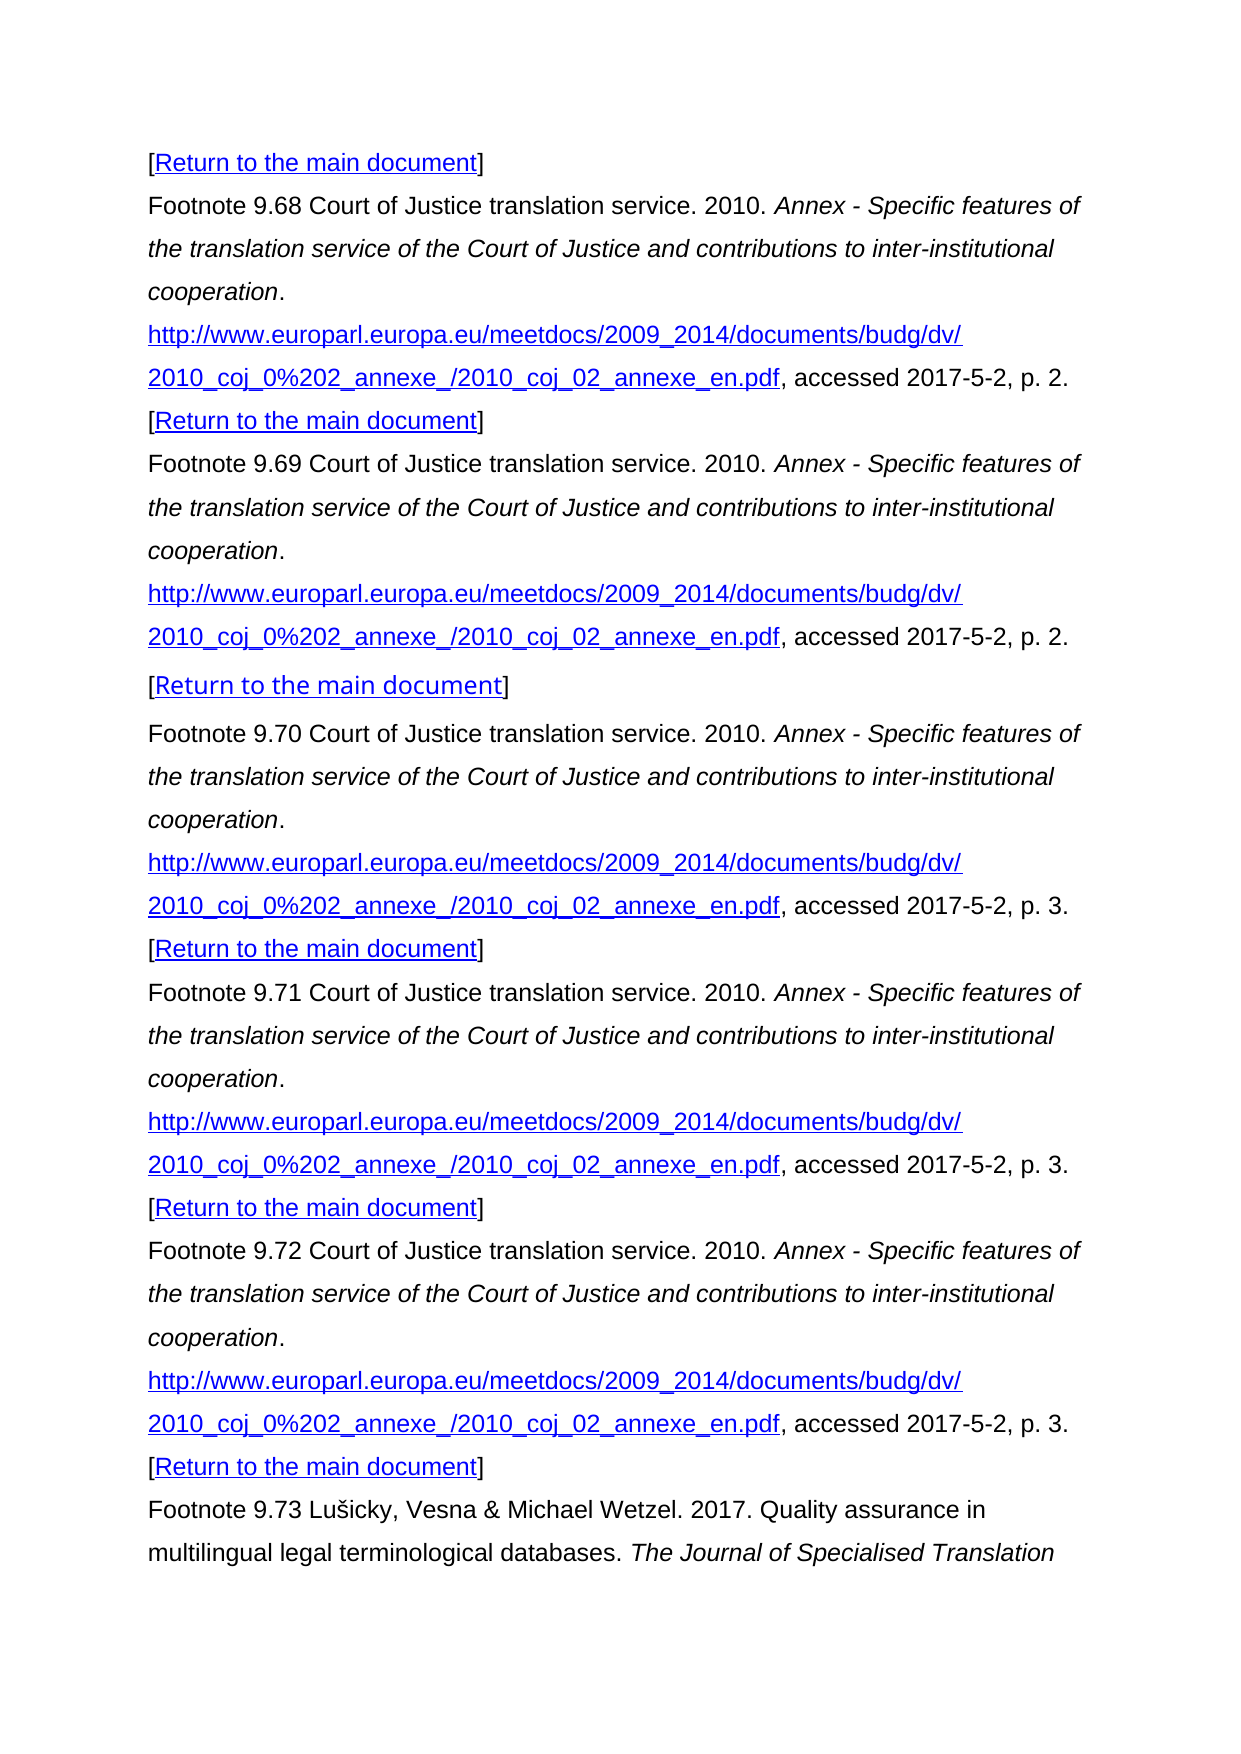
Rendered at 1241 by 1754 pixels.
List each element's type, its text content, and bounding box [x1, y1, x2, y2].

text Footnote 9.69 Court of Justice translation service. 2010. Annex - Specific features of the translation service of the Court of Justice and contributions to inter-institutional cooperation. http://www.europarl.europa.eu/meetdocs/2009_2014/documents/budg/dv/2010_coj_0%202_annexe_/2010_coj_02_annexe_en.pdf, accessed 2017-5-2, p. 2. [Return to the main document] [148, 449, 1093, 702]
text Footnote 9.71 Court of Justice translation service. 2010. Annex - Specific features of the translation service of the Court of Justice and contributions to inter-institutional cooperation. http://www.europarl.europa.eu/meetdocs/2009_2014/documents/budg/dv/2010_coj_0%202_annexe_/2010_coj_02_annexe_en.pdf, accessed 2017-5-2, p. 3. [Return to the main document] [148, 977, 1093, 1222]
text Footnote 9.70 Court of Justice translation service. 2010. Annex - Specific features of the translation service of the Court of Justice and contributions to inter-institutional cooperation. http://www.europarl.europa.eu/meetdocs/2009_2014/documents/budg/dv/2010_coj_0%202_annexe_/2010_coj_02_annexe_en.pdf, accessed 2017-5-2, p. 3. [Return to the main document] [148, 719, 1093, 963]
text Footnote 9.72 Court of Justice translation service. 2010. Annex - Specific features of the translation service of the Court of Justice and contributions to inter-institutional cooperation. http://www.europarl.europa.eu/meetdocs/2009_2014/documents/budg/dv/2010_coj_0%202_annexe_/2010_coj_02_annexe_en.pdf, accessed 2017-5-2, p. 3. [Return to the main document] [148, 1236, 1093, 1481]
text [Return to the main document] [148, 148, 1093, 176]
text Footnote 9.73 Lušicky, Vesna & Michael Wetzel. 2017. Quality assurance in multilingual legal terminological databases. The Journal of Specialised Translation [148, 1495, 1093, 1567]
text Footnote 9.68 Court of Justice translation service. 2010. Annex - Specific features of the translation service of the Court of Justice and contributions to inter-institutional cooperation. http://www.europarl.europa.eu/meetdocs/2009_2014/documents/budg/dv/2010_coj_0%202_annexe_/2010_coj_02_annexe_en.pdf, accessed 2017-5-2, p. 2. [Return to the main document] [148, 191, 1093, 435]
